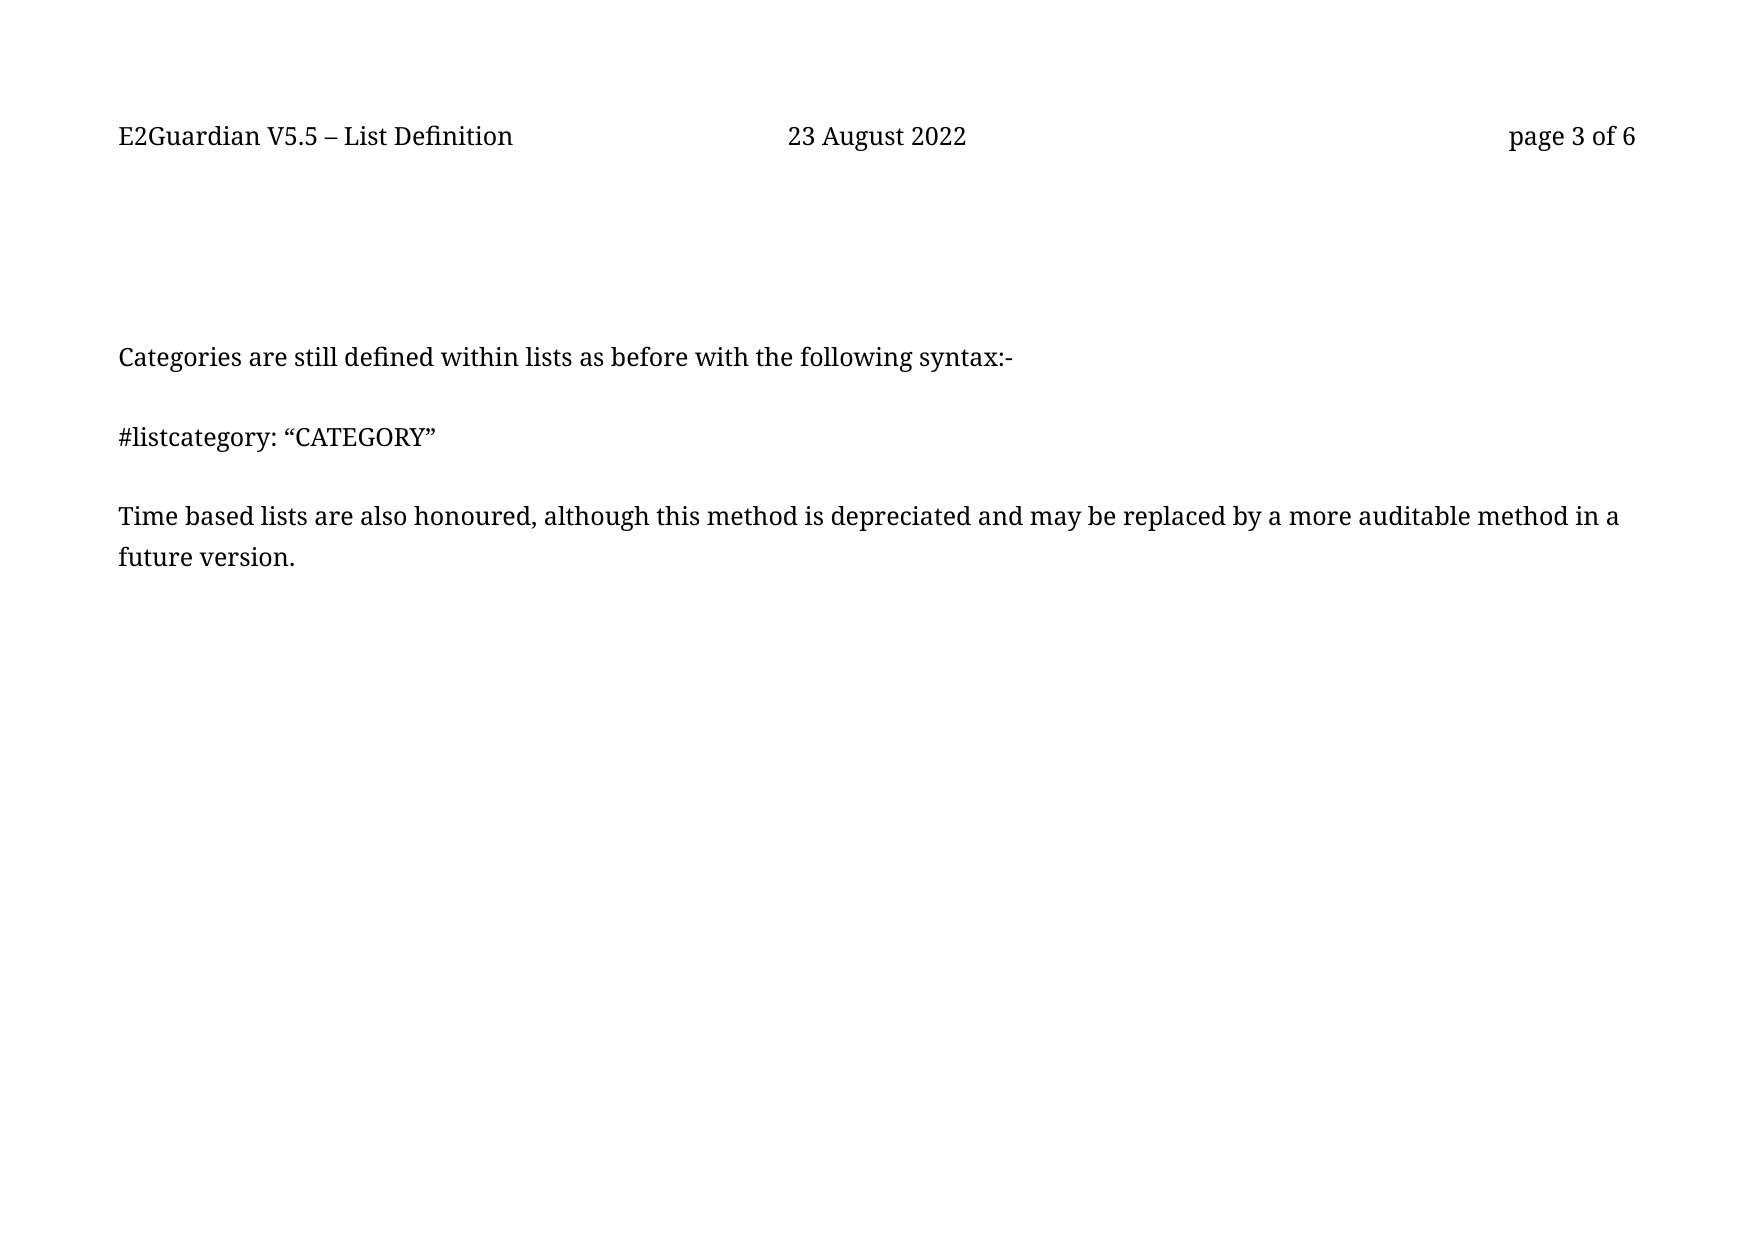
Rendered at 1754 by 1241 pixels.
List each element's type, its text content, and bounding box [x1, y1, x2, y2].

text #listcategory: “CATEGORY” [118, 419, 1636, 453]
text Time based lists are also honoured, although this method is depreciated and may be replaced by a more auditable method in a future version. [118, 498, 1636, 573]
text Categories are still defined within lists as before with the following syntax:- [118, 340, 1636, 374]
